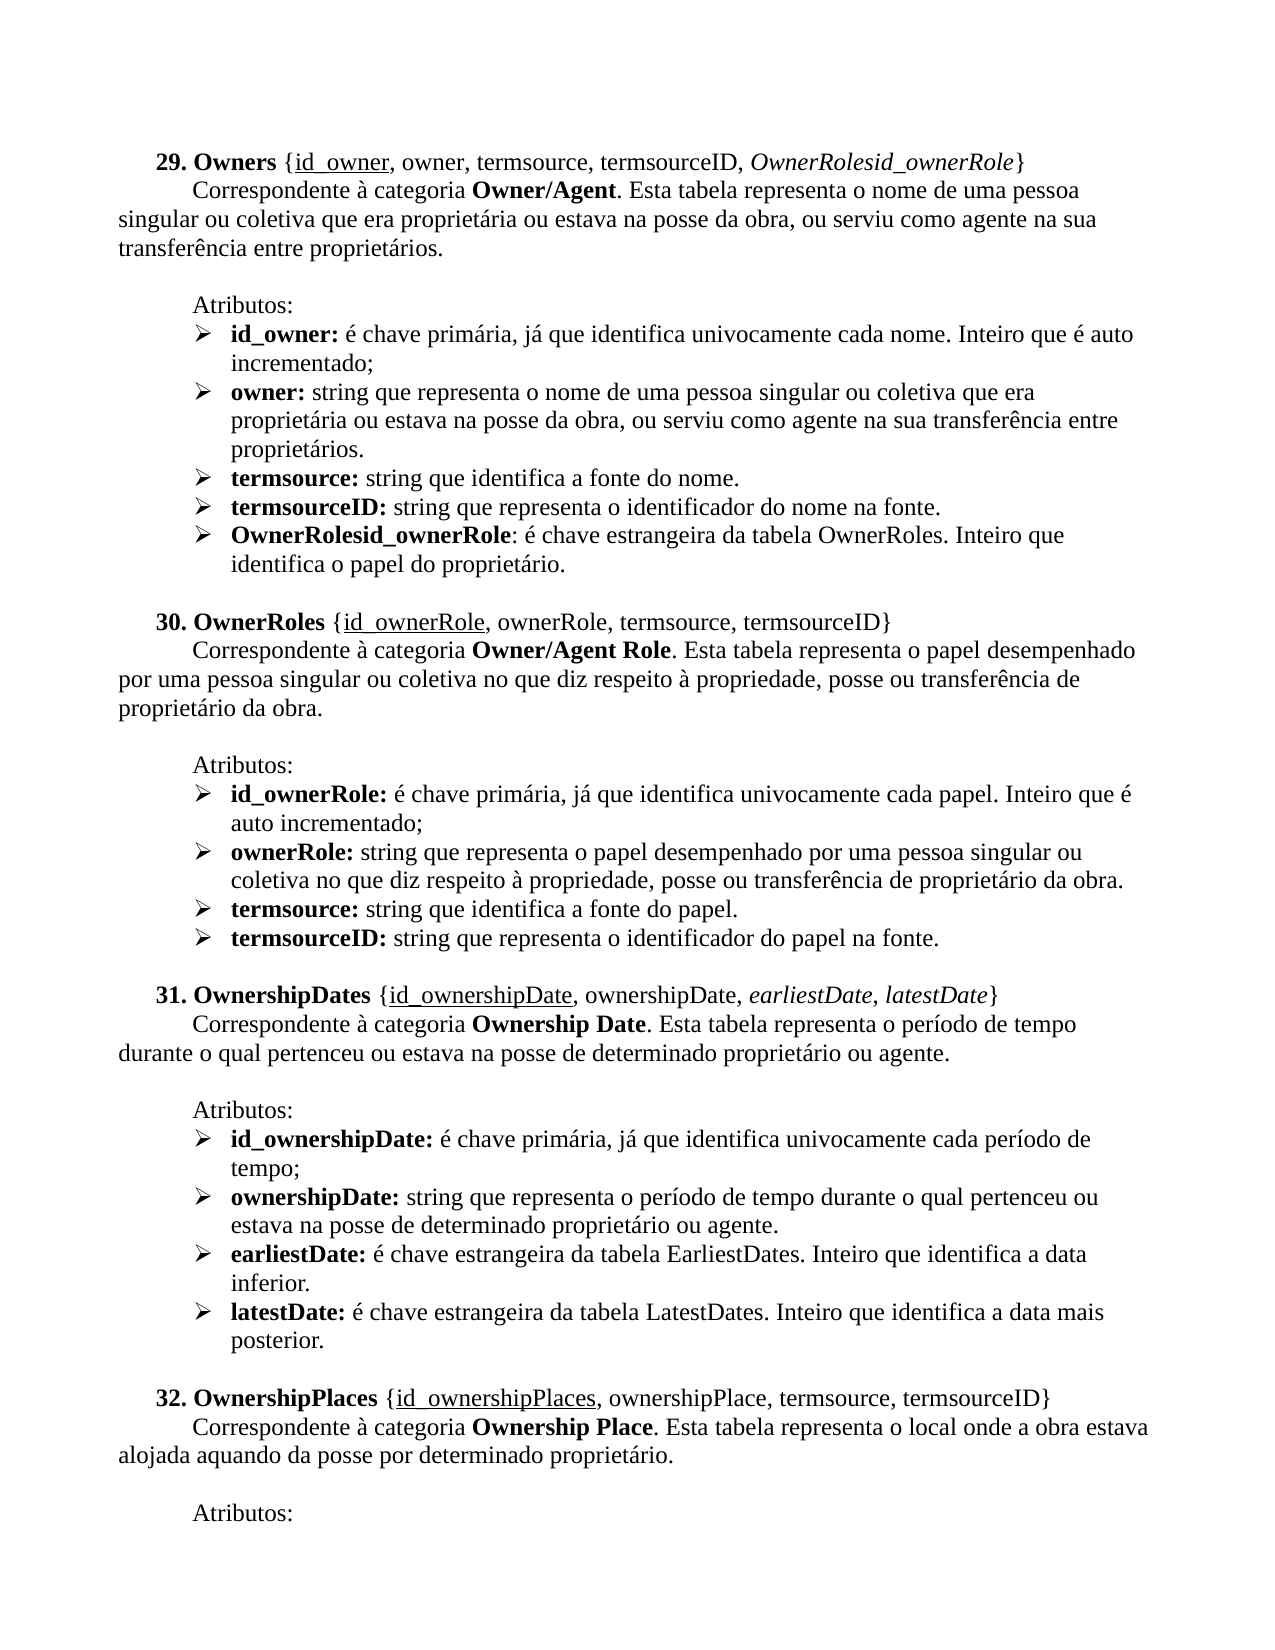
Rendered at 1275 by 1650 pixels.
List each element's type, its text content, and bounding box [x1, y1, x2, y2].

text Atributos: [118, 1498, 1157, 1527]
list id_owner: é chave primária, já que identifica univocamente cada nome. Inteiro que é auto incrementado; [193, 319, 1157, 377]
list id_ownershipDate: é chave primária, já que identifica univocamente cada período de tempo; [193, 1124, 1157, 1182]
list termsource: string que identifica a fonte do nome. [193, 463, 1157, 492]
list termsourceID: string que representa o identificador do papel na fonte. [193, 923, 1157, 952]
text Correspondente à categoria Owner/Agent Role. Esta tabela representa o papel desempenhado por uma pessoa singular ou coletiva no que diz respeito à propriedade, posse ou transferência de proprietário da obra. [118, 636, 1157, 722]
text Correspondente à categoria Ownership Place. Esta tabela representa o local onde a obra estava alojada aquando da posse por determinado proprietário. [118, 1412, 1157, 1469]
list earliestDate: é chave estrangeira da tabela EarliestDates. Inteiro que identifica a data inferior. [193, 1239, 1157, 1297]
list termsource: string que identifica a fonte do papel. [193, 894, 1157, 923]
text Atributos: [118, 1096, 1157, 1124]
list OwnershipPlaces {id_ownershipPlaces, ownershipPlace, termsource, termsourceID} [156, 1383, 1157, 1412]
list ownershipDate: string que representa o período de tempo durante o qual pertenceu ou estava na posse de determinado proprietário ou agente. [193, 1182, 1157, 1239]
text Correspondente à categoria Ownership Date. Esta tabela representa o período de tempo durante o qual pertenceu ou estava na posse de determinado proprietário ou agente. [118, 1009, 1157, 1067]
list OwnerRolesid_ownerRole: é chave estrangeira da tabela OwnerRoles. Inteiro que identifica o papel do proprietário. [193, 521, 1157, 578]
list Owners {id_owner, owner, termsource, termsourceID, OwnerRolesid_ownerRole} [156, 147, 1157, 176]
list id_ownerRole: é chave primária, já que identifica univocamente cada papel. Inteiro que é auto incrementado; [193, 779, 1157, 837]
list latestDate: é chave estrangeira da tabela LatestDates. Inteiro que identifica a data mais posterior. [193, 1297, 1157, 1354]
list OwnerRoles {id_ownerRole, ownerRole, termsource, termsourceID} [156, 607, 1157, 636]
text Atributos: [118, 751, 1157, 779]
list termsourceID: string que representa o identificador do nome na fonte. [193, 492, 1157, 521]
list owner: string que representa o nome de uma pessoa singular ou coletiva que era proprietária ou estava na posse da obra, ou serviu como agente na sua transferência entre proprietários. [193, 377, 1157, 463]
text Atributos: [118, 291, 1157, 319]
text Correspondente à categoria Owner/Agent. Esta tabela representa o nome de uma pessoa singular ou coletiva que era proprietária ou estava na posse da obra, ou serviu como agente na sua transferência entre proprietários. [118, 176, 1157, 262]
list ownerRole: string que representa o papel desempenhado por uma pessoa singular ou coletiva no que diz respeito à propriedade, posse ou transferência de proprietário da obra. [193, 837, 1157, 894]
list OwnershipDates {id_ownershipDate, ownershipDate, earliestDate, latestDate} [156, 981, 1157, 1009]
